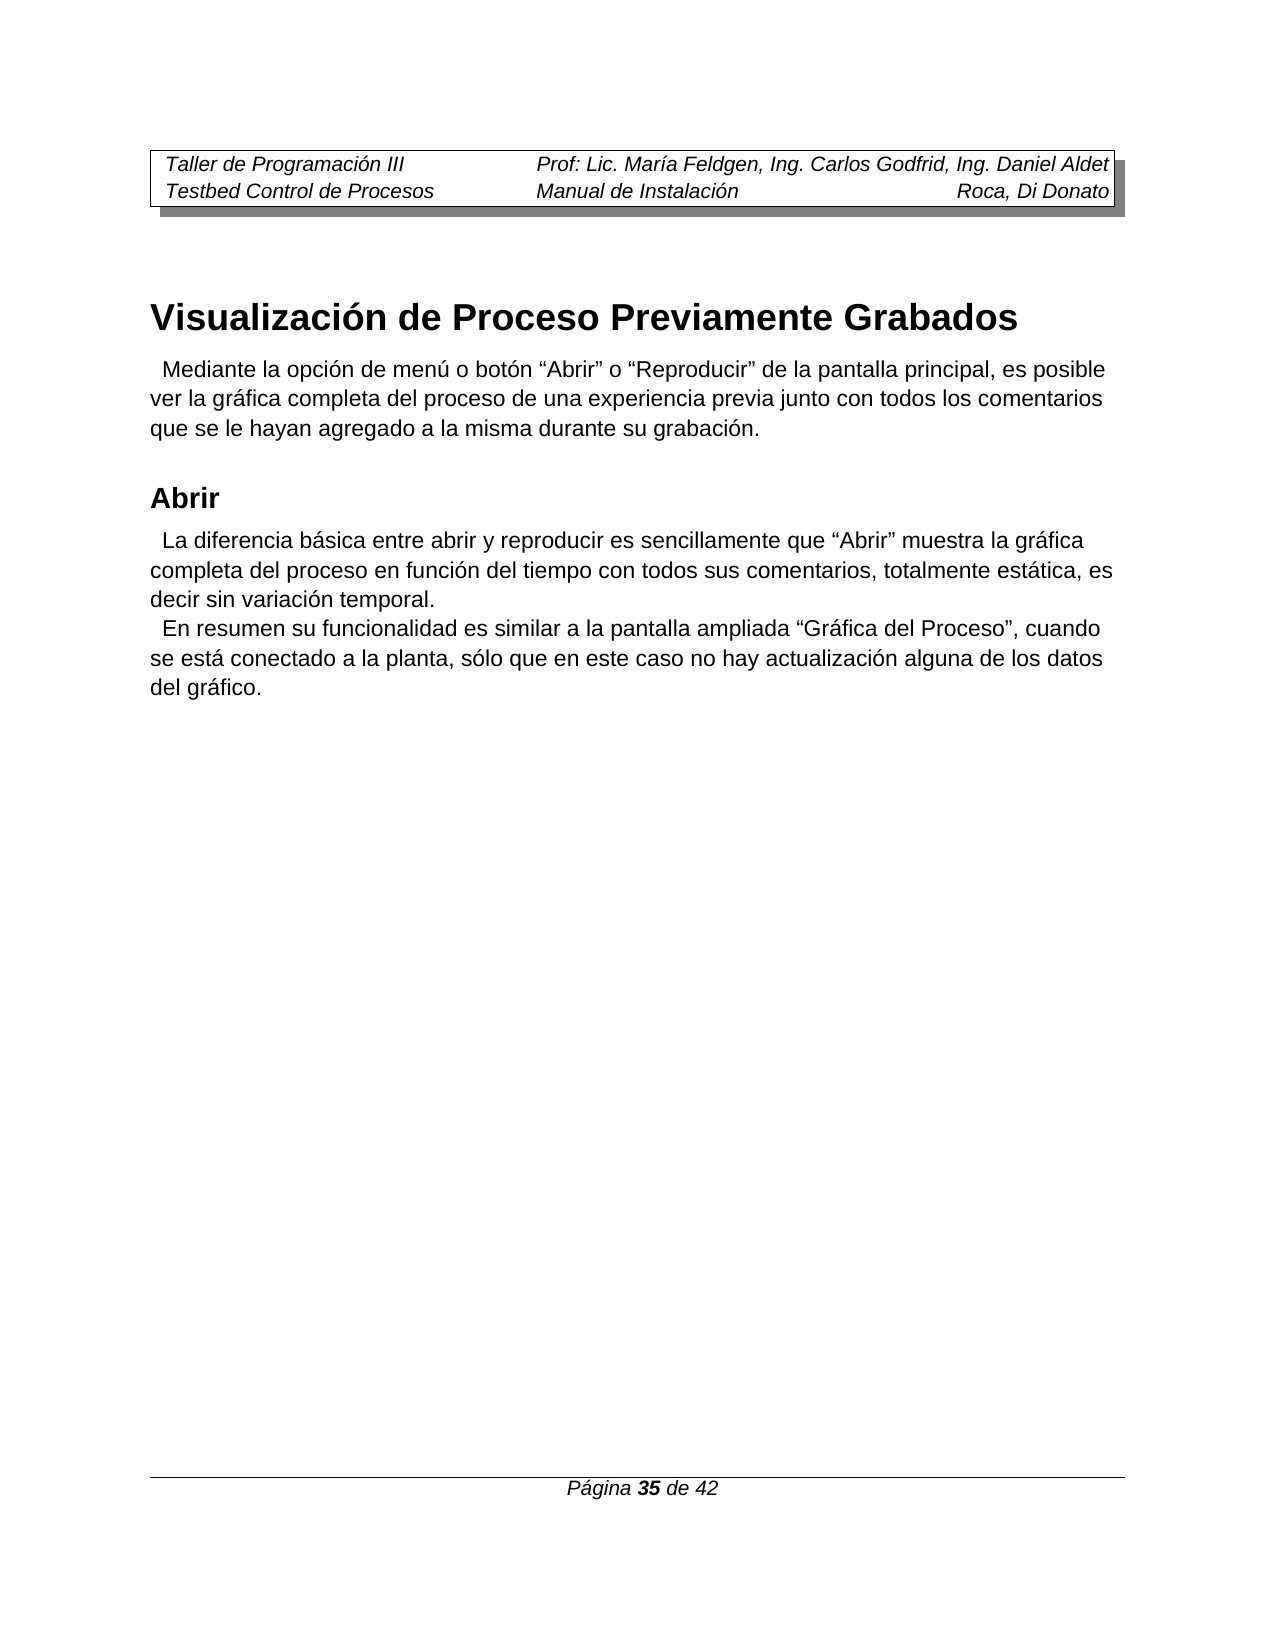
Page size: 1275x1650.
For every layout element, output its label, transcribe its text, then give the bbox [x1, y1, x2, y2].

text Mediante la opción de menú o botón “Abrir” o “Reproducir” de la pantalla principal, es posible ver la gráfica completa del proceso de una experiencia previa junto con todos los comentarios que se le hayan agregado a la misma durante su grabación. [150, 357, 1125, 441]
text La diferencia básica entre abrir y reproducir es sencillamente que “Abrir” muestra la gráfica completa del proceso en función del tiempo con todos sus comentarios, totalmente estática, es decir sin variación temporal. [150, 528, 1125, 612]
subtitle Visualización de Proceso Previamente Grabados [150, 296, 1125, 338]
text En resumen su funcionalidad es similar a la pantalla ampliada “Gráfica del Proceso”, cuando se está conectado a la planta, sólo que en este caso no hay actualización alguna de los datos del gráfico. [150, 616, 1125, 701]
subtitle Abrir [150, 482, 1125, 515]
